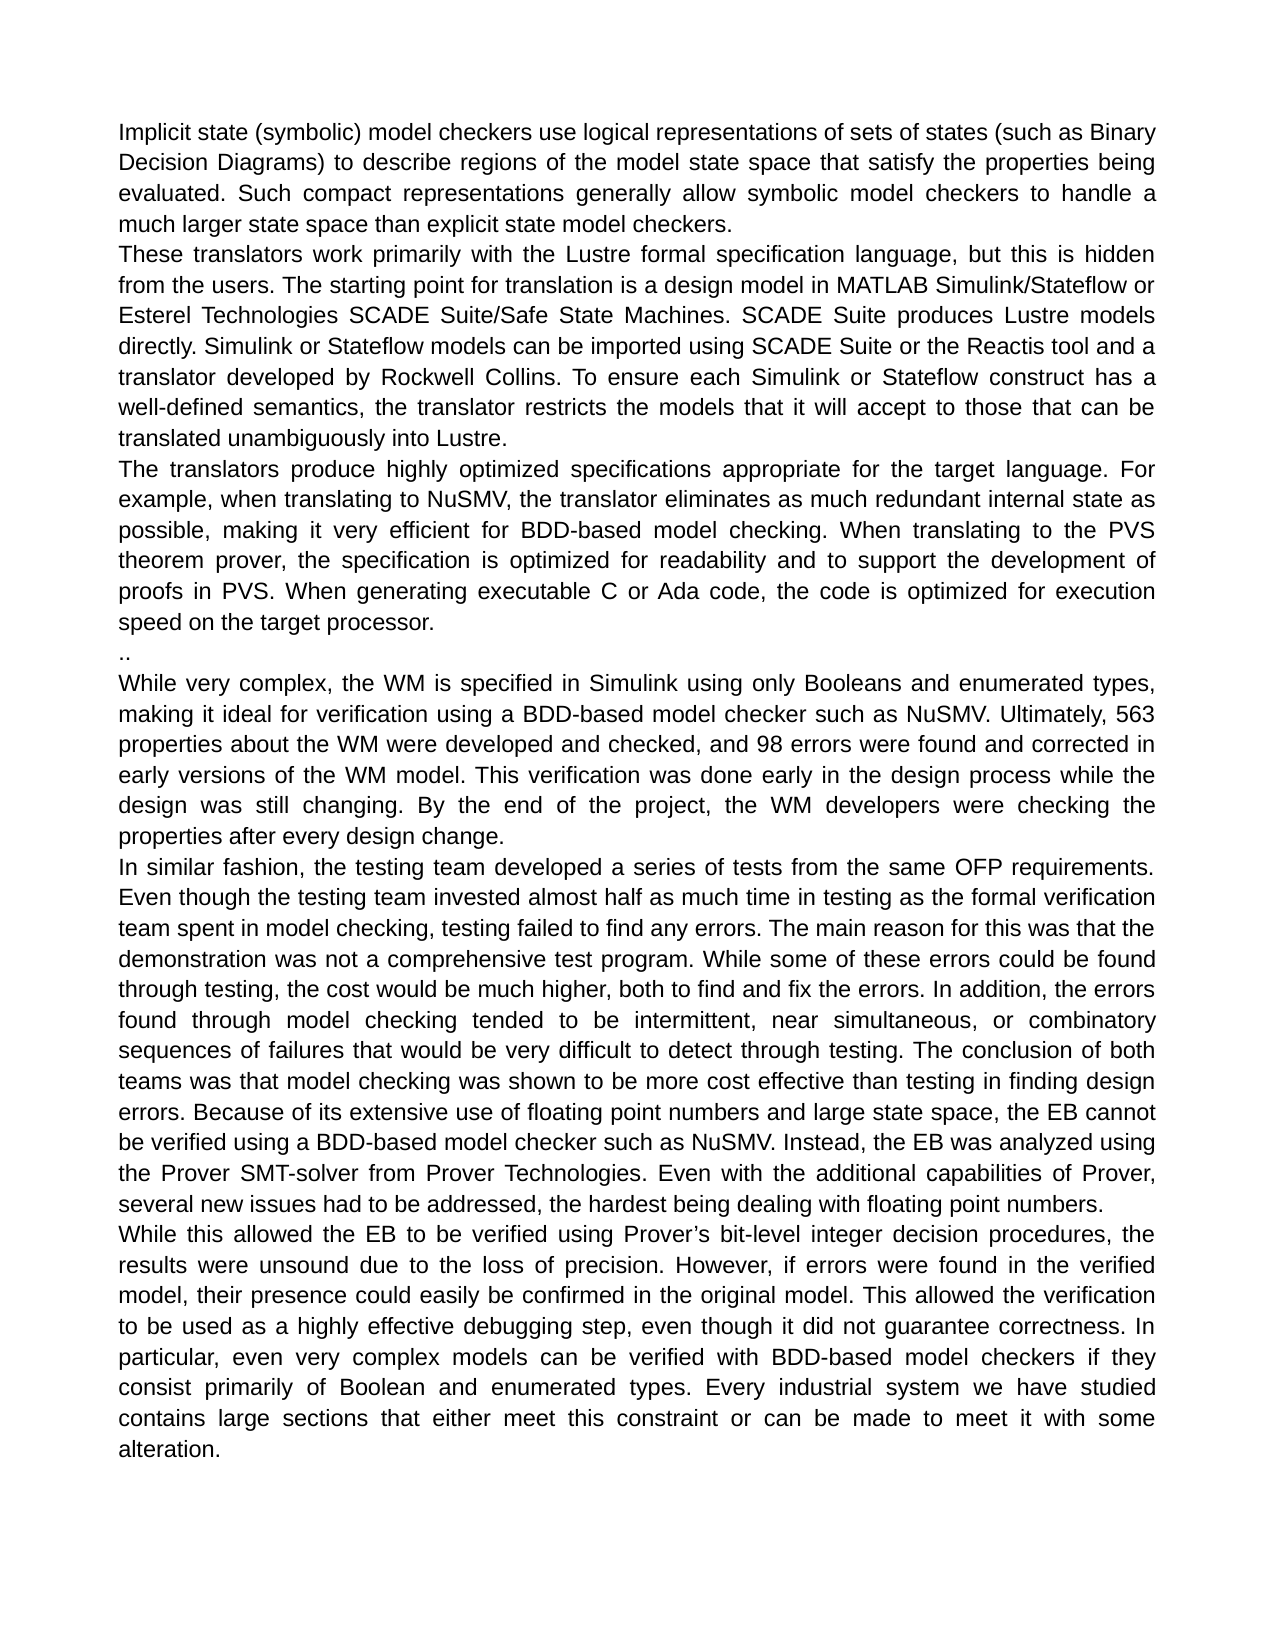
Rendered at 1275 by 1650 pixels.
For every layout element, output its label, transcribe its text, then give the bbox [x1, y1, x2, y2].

text These translators work primarily with the Lustre formal specification language, but this is hidden from the users. The starting point for translation is a design model in MATLAB Simulink/Stateflow or Esterel Technologies SCADE Suite/Safe State Machines. SCADE Suite produces Lustre models directly. Simulink or Stateflow models can be imported using SCADE Suite or the Reactis tool and a translator developed by Rockwell Collins. To ensure each Simulink or Stateflow construct has a well-defined semantics, the translator restricts the models that it will accept to those that can be translated unambiguously into Lustre. [118, 241, 1157, 451]
text Implicit state (symbolic) model checkers use logical representations of sets of states (such as Binary Decision Diagrams) to describe regions of the model state space that satisfy the properties being evaluated. Such compact representations generally allow symbolic model checkers to handle a much larger state space than explicit state model checkers. [118, 118, 1157, 237]
text .. [118, 639, 1157, 666]
text While this allowed the EB to be verified using Prover’s bit-level integer decision procedures, the results were unsound due to the loss of precision. However, if errors were found in the verified model, their presence could easily be confirmed in the original model. This allowed the verification to be used as a highly effective debugging step, even though it did not guarantee correctness. In particular, even very complex models can be verified with BDD-based model checkers if they consist primarily of Boolean and enumerated types. Every industrial system we have studied contains large sections that either meet this constraint or can be made to meet it with some alteration. [118, 1221, 1157, 1462]
text The translators produce highly optimized specifications appropriate for the target language. For example, when translating to NuSMV, the translator eliminates as much redundant internal state as possible, making it very efficient for BDD-based model checking. When translating to the PVS theorem prover, the specification is optimized for readability and to support the development of proofs in PVS. When generating executable C or Ada code, the code is optimized for execution speed on the target processor. [118, 455, 1157, 635]
text In similar fashion, the testing team developed a series of tests from the same OFP requirements. Even though the testing team invested almost half as much time in testing as the formal verification team spent in model checking, testing failed to find any errors. The main reason for this was that the demonstration was not a comprehensive test program. While some of these errors could be found through testing, the cost would be much higher, both to find and fix the errors. In addition, the errors found through model checking tended to be intermittent, near simultaneous, or combinatory sequences of failures that would be very difficult to detect through testing. The conclusion of both teams was that model checking was shown to be more cost effective than testing in finding design errors. Because of its extensive use of floating point numbers and large state space, the EB cannot be verified using a BDD-based model checker such as NuSMV. Instead, the EB was analyzed using the Prover SMT-solver from Prover Technologies. Even with the additional capabilities of Prover, several new issues had to be addressed, the hardest being dealing with floating point numbers. [118, 853, 1157, 1217]
text While very complex, the WM is specified in Simulink using only Booleans and enumerated types, making it ideal for verification using a BDD-based model checker such as NuSMV. Ultimately, 563 properties about the WM were developed and checked, and 98 errors were found and corrected in early versions of the WM model. This verification was done early in the design process while the design was still changing. By the end of the project, the WM developers were checking the properties after every design change. [118, 669, 1157, 849]
